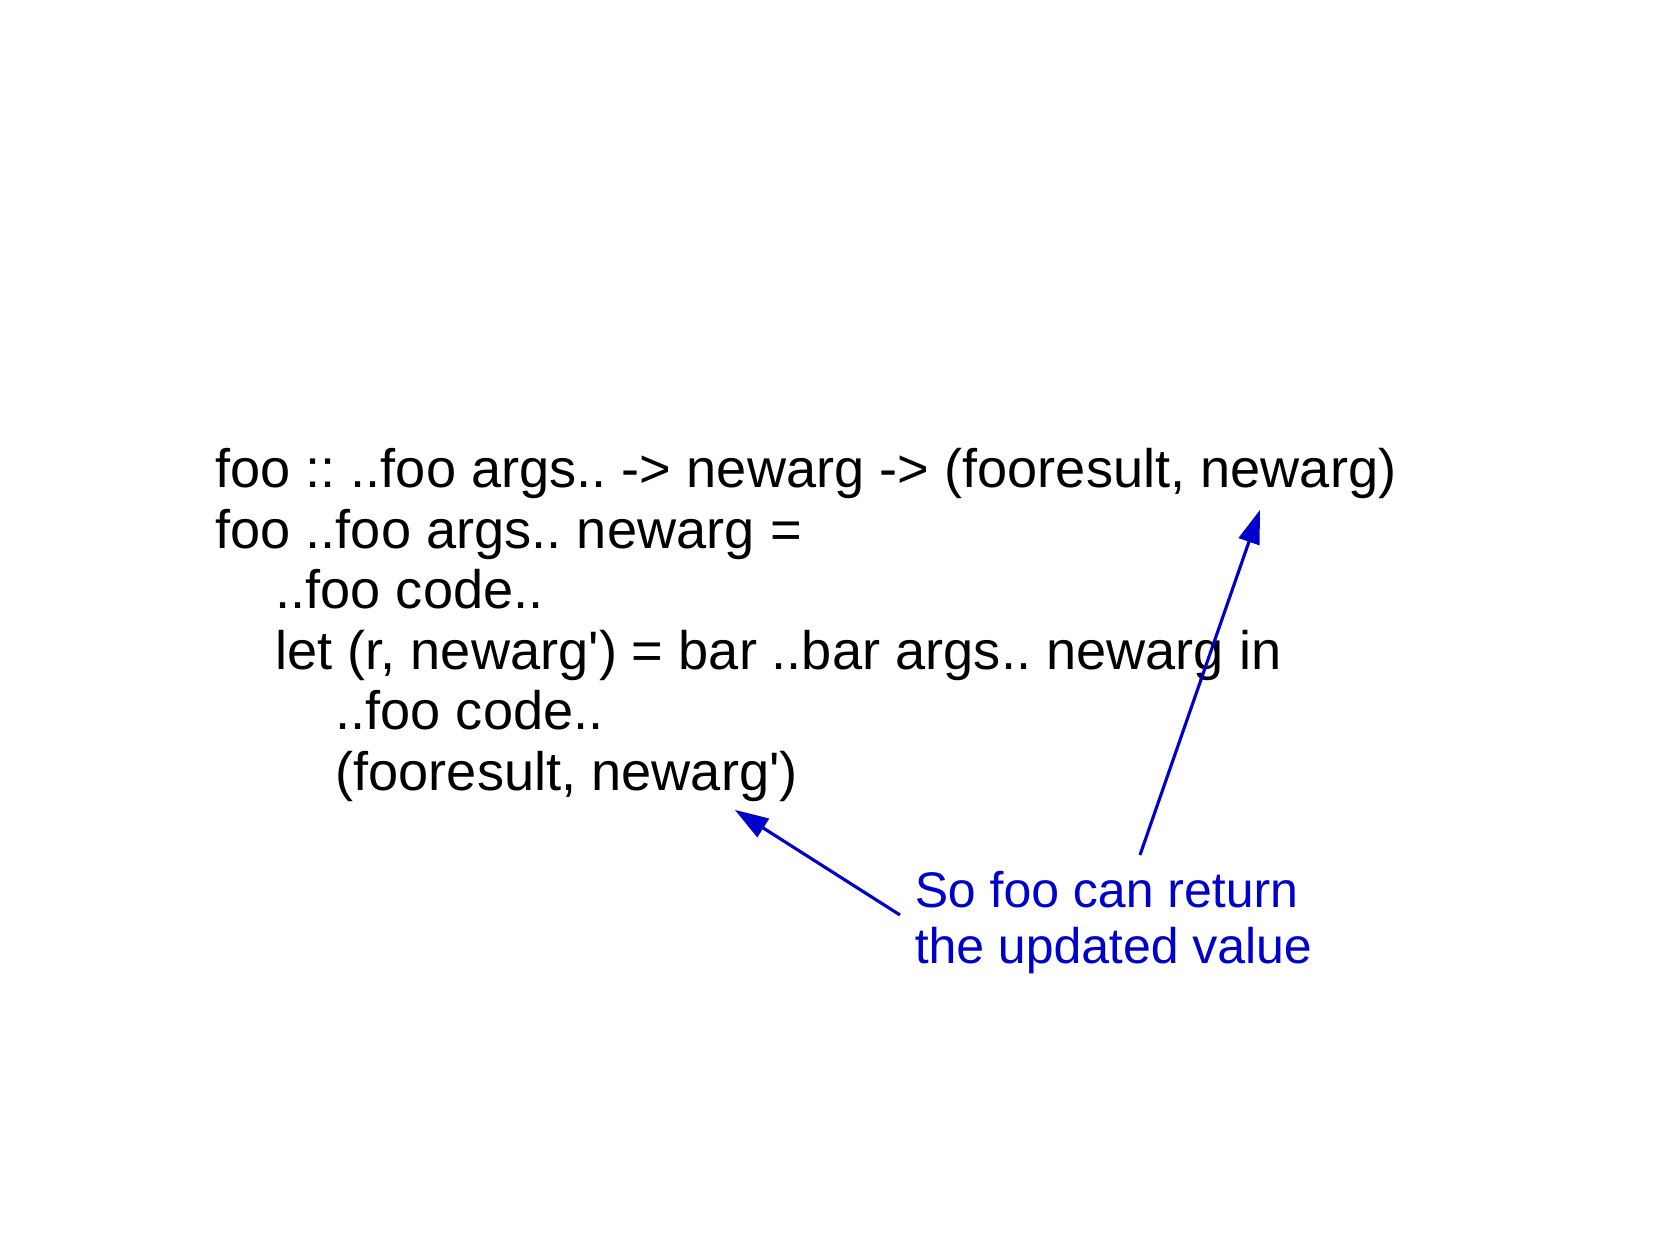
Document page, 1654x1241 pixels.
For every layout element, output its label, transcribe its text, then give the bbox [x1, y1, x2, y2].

text_box So foo can return the updated value [900, 855, 1327, 983]
subtitle foo :: ..foo args.. -> newarg -> (fooresult, newarg) foo ..foo args.. newarg = ..foo code.. let (r, newarg') = bar ..bar args.. newarg in ..foo code.. (fooresult, newarg') [215, 355, 1438, 885]
